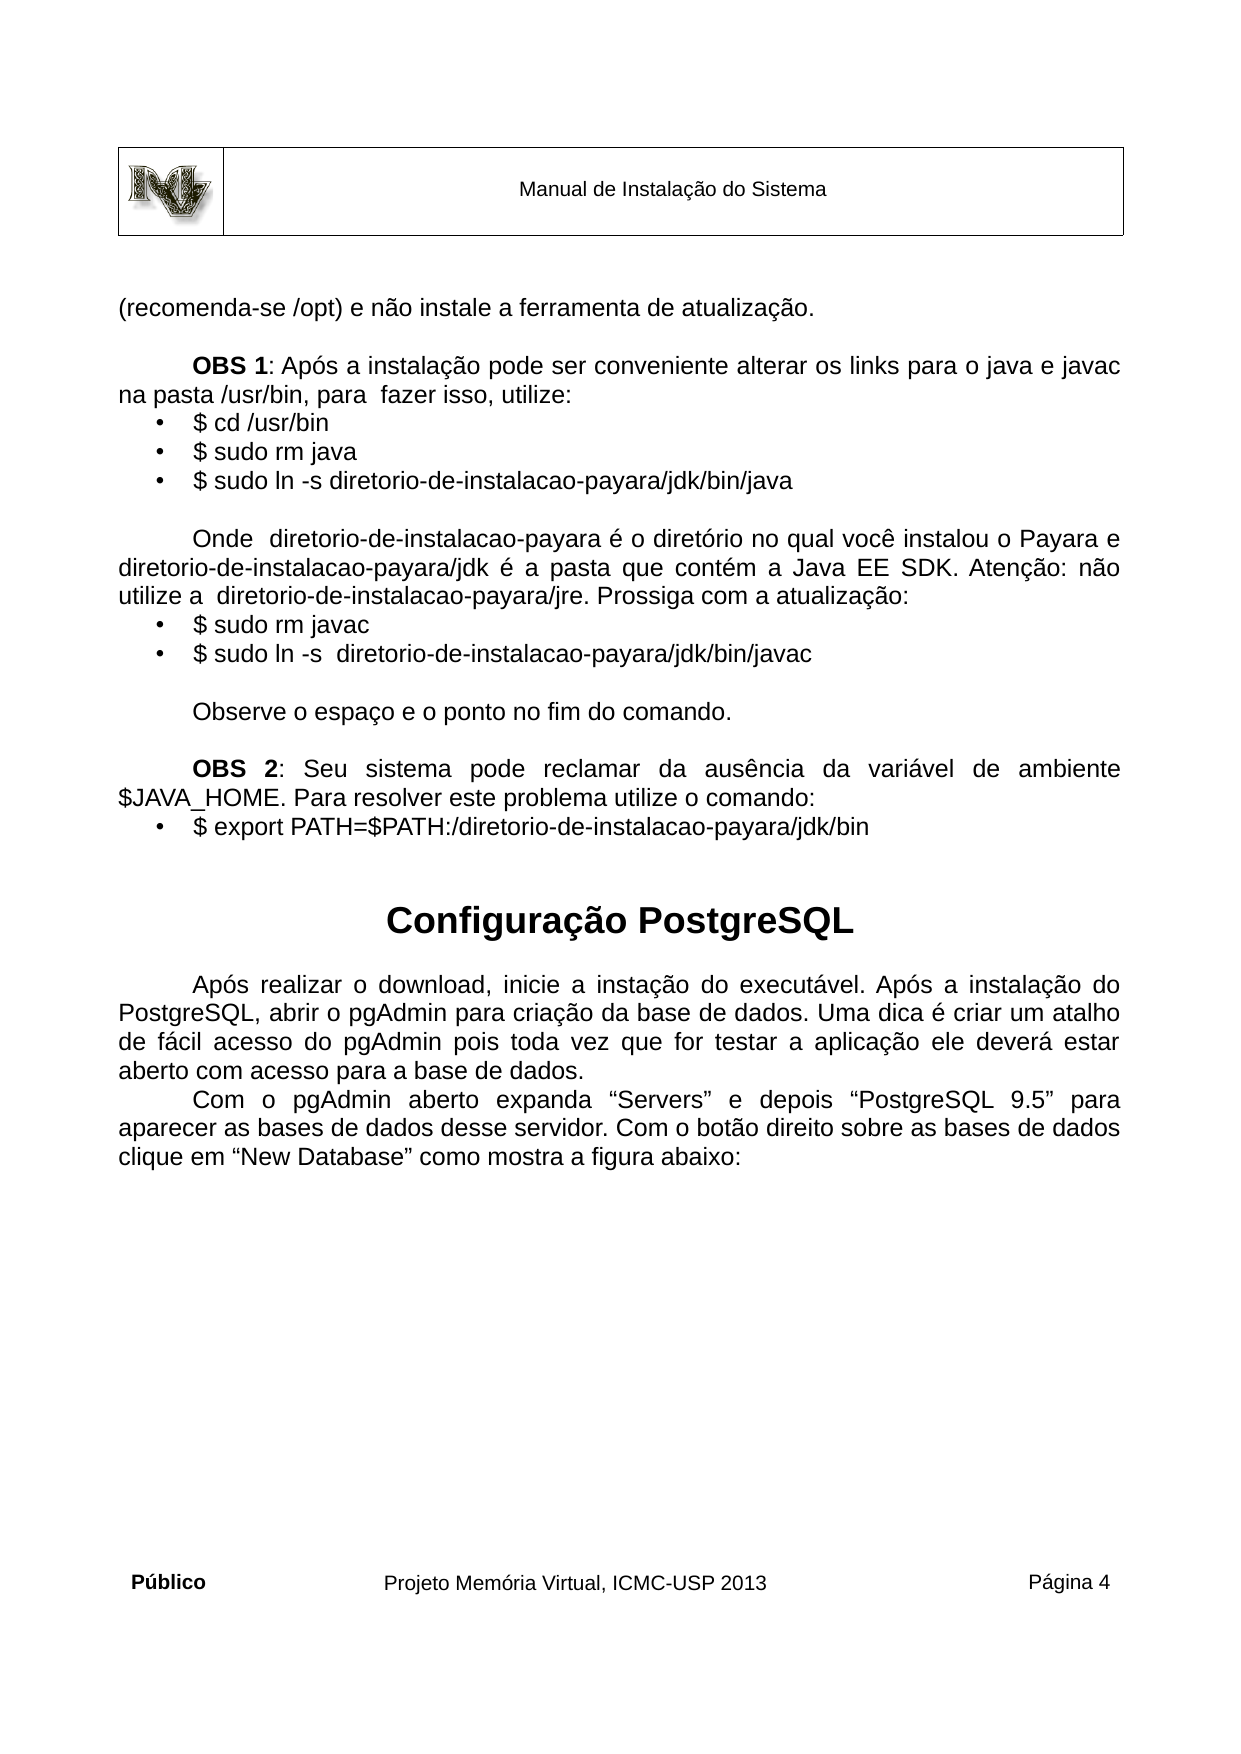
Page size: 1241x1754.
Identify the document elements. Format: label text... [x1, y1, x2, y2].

list $ sudo ln -s diretorio-de-instalacao-payara/jdk/bin/javac [156, 639, 1122, 668]
text OBS 2: Seu sistema pode reclamar da ausência da variável de ambiente $JAVA_HOME. Para resolver este problema utilize o comando: [118, 754, 1122, 811]
list $ sudo ln -s diretorio-de-instalacao-payara/jdk/bin/java [156, 466, 1122, 495]
text OBS 1: Após a instalação pode ser conveniente alterar os links para o java e javac na pasta /usr/bin, para fazer isso, utilize: [118, 351, 1122, 408]
list $ sudo rm javac [156, 610, 1122, 639]
text Após realizar o download, inicie a instação do executável. Após a instalação do PostgreSQL, abrir o pgAdmin para criação da base de dados. Uma dica é criar um atalho de fácil acesso do pgAdmin pois toda vez que for testar a aplicação ele deverá estar aberto com acesso para a base de dados. [118, 970, 1122, 1085]
text Observe o espaço e o ponto no fim do comando. [118, 696, 1122, 725]
text Com o pgAdmin aberto expanda “Servers” e depois “PostgreSQL 9.5” para aparecer as bases de dados desse servidor. Com o botão direito sobre as bases de dados clique em “New Database” como mostra a figura abaixo: [118, 1085, 1122, 1171]
picture [123, 153, 214, 229]
text Onde diretorio-de-instalacao-payara é o diretório no qual você instalou o Payara e diretorio-de-instalacao-payara/jdk é a pasta que contém a Java EE SDK. Atenção: não utilize a diretorio-de-instalacao-payara/jre. Prossiga com a atualização: [118, 524, 1122, 610]
text (recomenda-se /opt) e não instale a ferramenta de atualização. [118, 293, 1122, 322]
list $ cd /usr/bin [156, 408, 1122, 437]
list $ export PATH=$PATH:/diretorio-de-instalacao-payara/jdk/bin [156, 811, 1122, 840]
list $ sudo rm java [156, 437, 1122, 466]
subtitle Configuração PostgreSQL [118, 898, 1122, 941]
